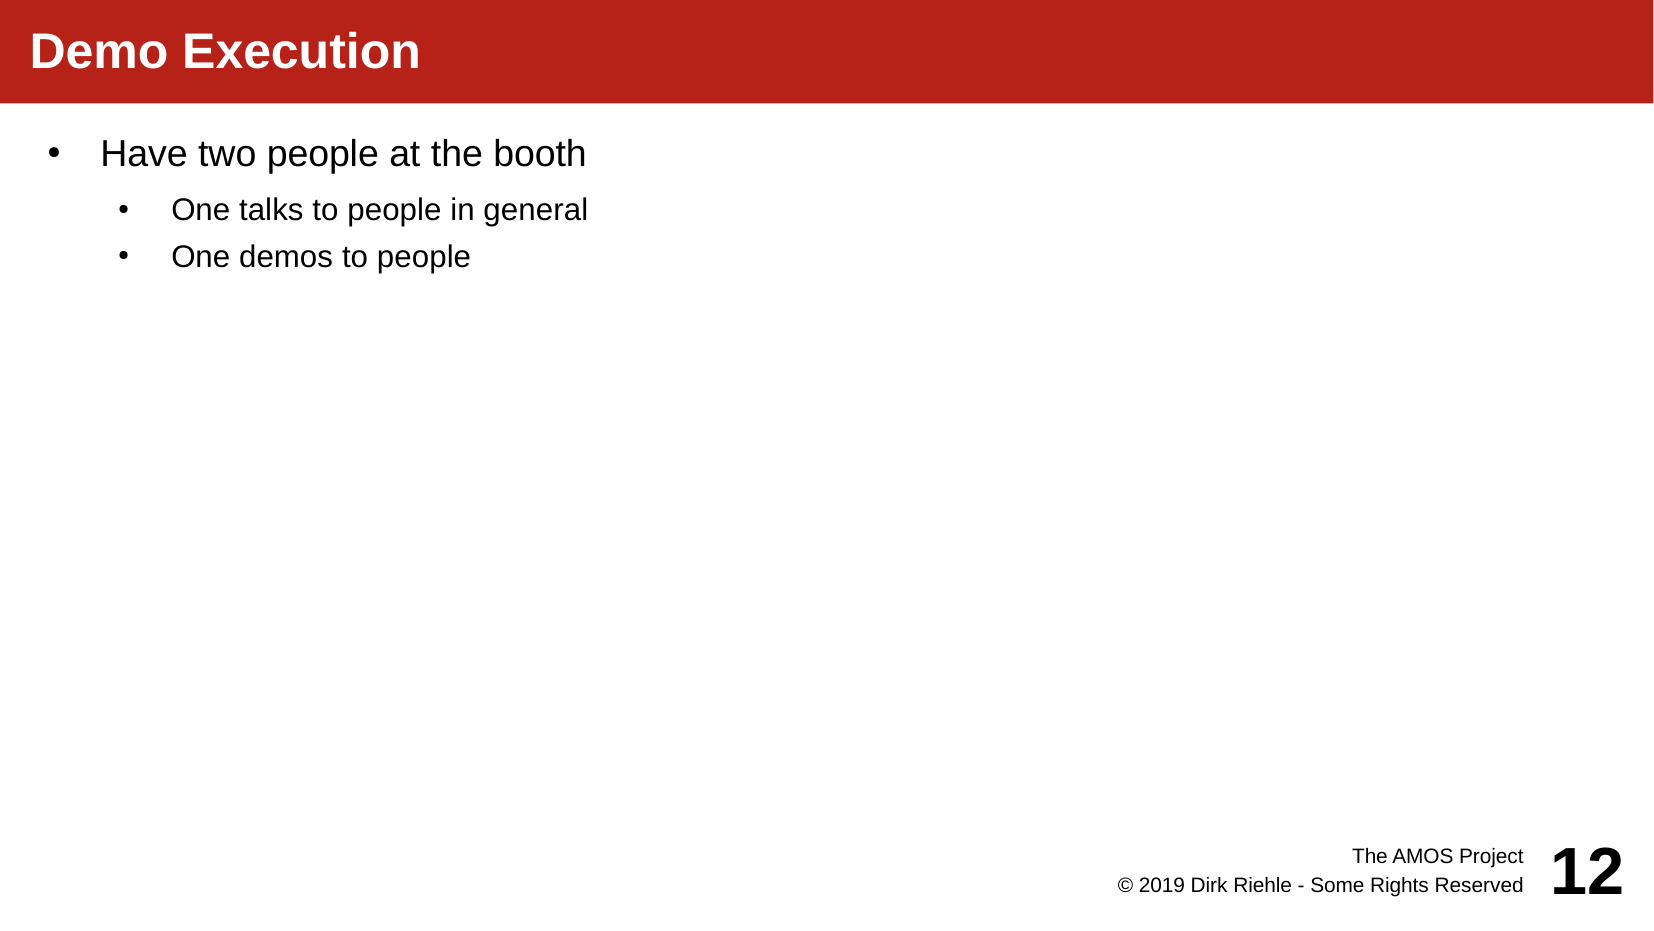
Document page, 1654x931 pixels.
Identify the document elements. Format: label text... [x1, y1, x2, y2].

list Have two people at the booth One talks to people in general One demos to people [29, 132, 1625, 798]
title Demo Execution [0, 0, 1654, 104]
